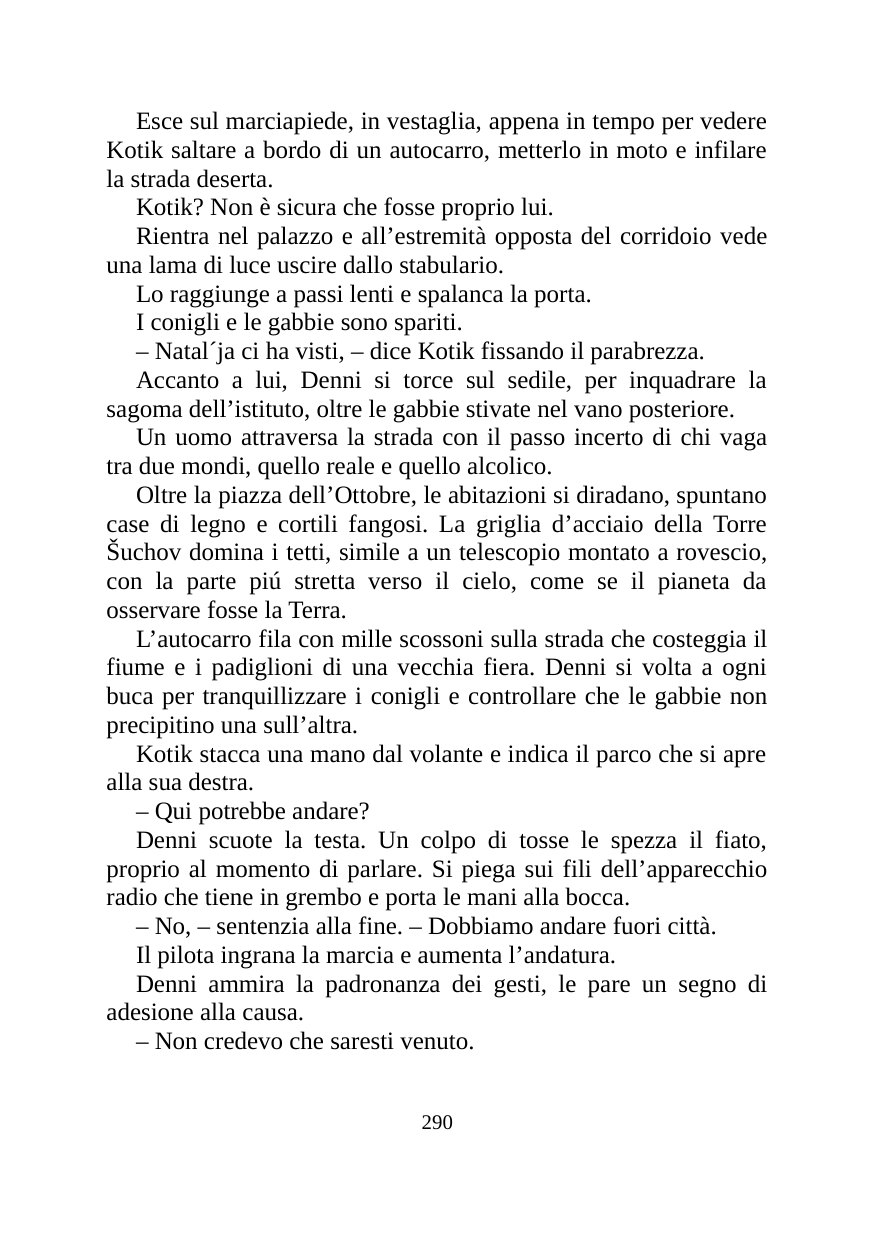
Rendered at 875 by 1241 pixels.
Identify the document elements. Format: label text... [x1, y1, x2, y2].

text Lo raggiunge a passi lenti e spalanca la porta. [106, 279, 768, 307]
text Denni scuote la testa. Un colpo di tosse le spezza il fiato, proprio al momento di parlare. Si piega sui fili dell’apparecchio radio che tiene in grembo e porta le mani alla bocca. [106, 825, 768, 911]
text Un uomo attraversa la strada con il passo incerto di chi vaga tra due mondi, quello reale e quello alcolico. [106, 422, 768, 480]
text Il pilota ingrana la marcia e aumenta l’andatura. [106, 940, 768, 969]
text Accanto a lui, Denni si torce sul sedile, per inquadrare la sagoma dell’istituto, oltre le gabbie stivate nel vano posteriore. [106, 365, 768, 422]
text I conigli e le gabbie sono spariti. [106, 307, 768, 336]
text – Non credevo che saresti venuto. [106, 1026, 768, 1055]
text Denni ammira la padronanza dei gesti, le pare un segno di adesione alla causa. [106, 969, 768, 1026]
text Rientra nel palazzo e all’estremità opposta del corridoio vede una lama di luce uscire dallo stabulario. [106, 221, 768, 279]
text – No, – sentenzia alla fine. – Dobbiamo andare fuori città. [106, 911, 768, 940]
text L’autocarro fila con mille scossoni sulla strada che costeggia il fiume e i padiglioni di una vecchia fiera. Denni si volta a ogni buca per tranquillizzare i conigli e controllare che le gabbie non precipitino una sull’altra. [106, 624, 768, 739]
text Kotik? Non è sicura che fosse proprio lui. [106, 192, 768, 221]
text – Natal´ja ci ha visti, – dice Kotik fissando il parabrezza. [106, 336, 768, 365]
text Oltre la piazza dell’Ottobre, le abitazioni si diradano, spuntano case di legno e cortili fangosi. La griglia d’acciaio della Torre Šuchov domina i tetti, simile a un telescopio montato a rovescio, con la parte piú stretta verso il cielo, come se il pianeta da osservare fosse la Terra. [106, 480, 768, 624]
text Esce sul marciapiede, in vestaglia, appena in tempo per vedere Kotik saltare a bordo di un autocarro, metterlo in moto e infilare la strada deserta. [106, 106, 768, 192]
text Kotik stacca una mano dal volante e indica il parco che si apre alla sua destra. [106, 739, 768, 796]
text – Qui potrebbe andare? [106, 796, 768, 825]
